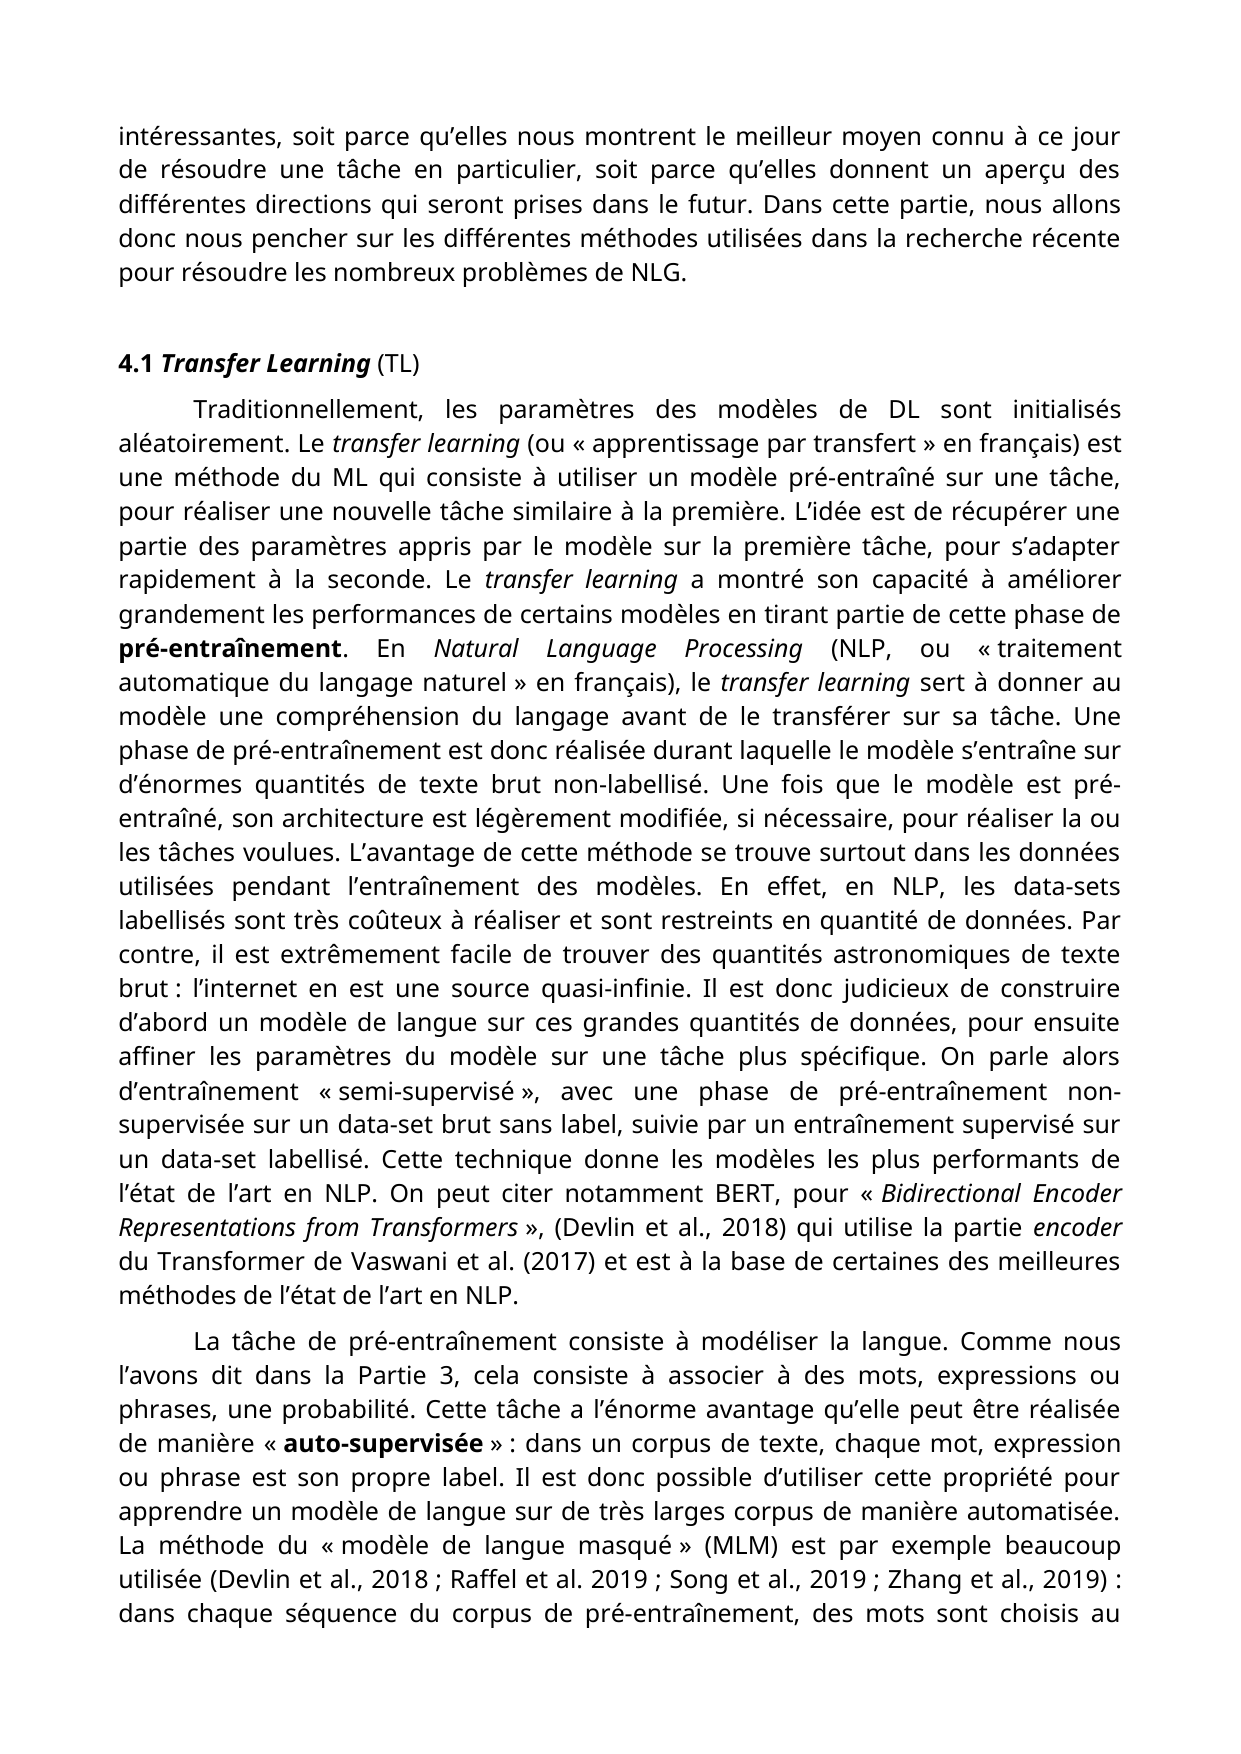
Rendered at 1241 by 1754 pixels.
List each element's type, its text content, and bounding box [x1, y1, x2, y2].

text La tâche de pré-entraînement consiste à modéliser la langue. Comme nous l’avons dit dans la Partie 3, cela consiste à associer à des mots, expressions ou phrases, une probabilité. Cette tâche a l’énorme avantage qu’elle peut être réalisée de manière « auto-supervisée » : dans un corpus de texte, chaque mot, expression ou phrase est son propre label. Il est donc possible d’utiliser cette propriété pour apprendre un modèle de langue sur de très larges corpus de manière automatisée. La méthode du « modèle de langue masqué » (MLM) est par exemple beaucoup utilisée (Devlin et al., 2018 ; Raffel et al. 2019 ; Song et al., 2019 ; Zhang et al., 2019) : dans chaque séquence du corpus de pré-entraînement, des mots sont choisis au [118, 1323, 1122, 1630]
text Traditionnellement, les paramètres des modèles de DL sont initialisés aléatoirement. Le transfer learning (ou « apprentissage par transfert » en français) est une méthode du ML qui consiste à utiliser un modèle pré-entraîné sur une tâche, pour réaliser une nouvelle tâche similaire à la première. L’idée est de récupérer une partie des paramètres appris par le modèle sur la première tâche, pour s’adapter rapidement à la seconde. Le transfer learning a montré son capacité à améliorer grandement les performances de certains modèles en tirant partie de cette phase de pré-entraînement. En Natural Language Processing (NLP, ou « traitement automatique du langage naturel » en français), le transfer learning sert à donner au modèle une compréhension du langage avant de le transférer sur sa tâche. Une phase de pré-entraînement est donc réalisée durant laquelle le modèle s’entraîne sur d’énormes quantités de texte brut non-labellisé. Une fois que le modèle est pré-entraîné, son architecture est légèrement modifiée, si nécessaire, pour réaliser la ou les tâches voulues. L’avantage de cette méthode se trouve surtout dans les données utilisées pendant l’entraînement des modèles. En effet, en NLP, les data-sets labellisés sont très coûteux à réaliser et sont restreints en quantité de données. Par contre, il est extrêmement facile de trouver des quantités astronomiques de texte brut : l’internet en est une source quasi-infinie. Il est donc judicieux de construire d’abord un modèle de langue sur ces grandes quantités de données, pour ensuite affiner les paramètres du modèle sur une tâche plus spécifique. On parle alors d’entraînement « semi-supervisé », avec une phase de pré-entraînement non-supervisée sur un data-set brut sans label, suivie par un entraînement supervisé sur un data-set labellisé. Cette technique donne les modèles les plus performants de l’état de l’art en NLP. On peut citer notamment BERT, pour « Bidirectional Encoder Representations from Transformers », (Devlin et al., 2018) qui utilise la partie encoder du Transformer de Vaswani et al. (2017) et est à la base de certaines des meilleures méthodes de l’état de l’art en NLP. [118, 392, 1122, 1312]
text intéressantes, soit parce qu’elles nous montrent le meilleur moyen connu à ce jour de résoudre une tâche en particulier, soit parce qu’elles donnent un aperçu des différentes directions qui seront prises dans le futur. Dans cette partie, nous allons donc nous pencher sur les différentes méthodes utilisées dans la recherche récente pour résoudre les nombreux problèmes de NLG. [118, 118, 1122, 288]
text 4.1 Transfer Learning (TL) [118, 346, 1122, 380]
